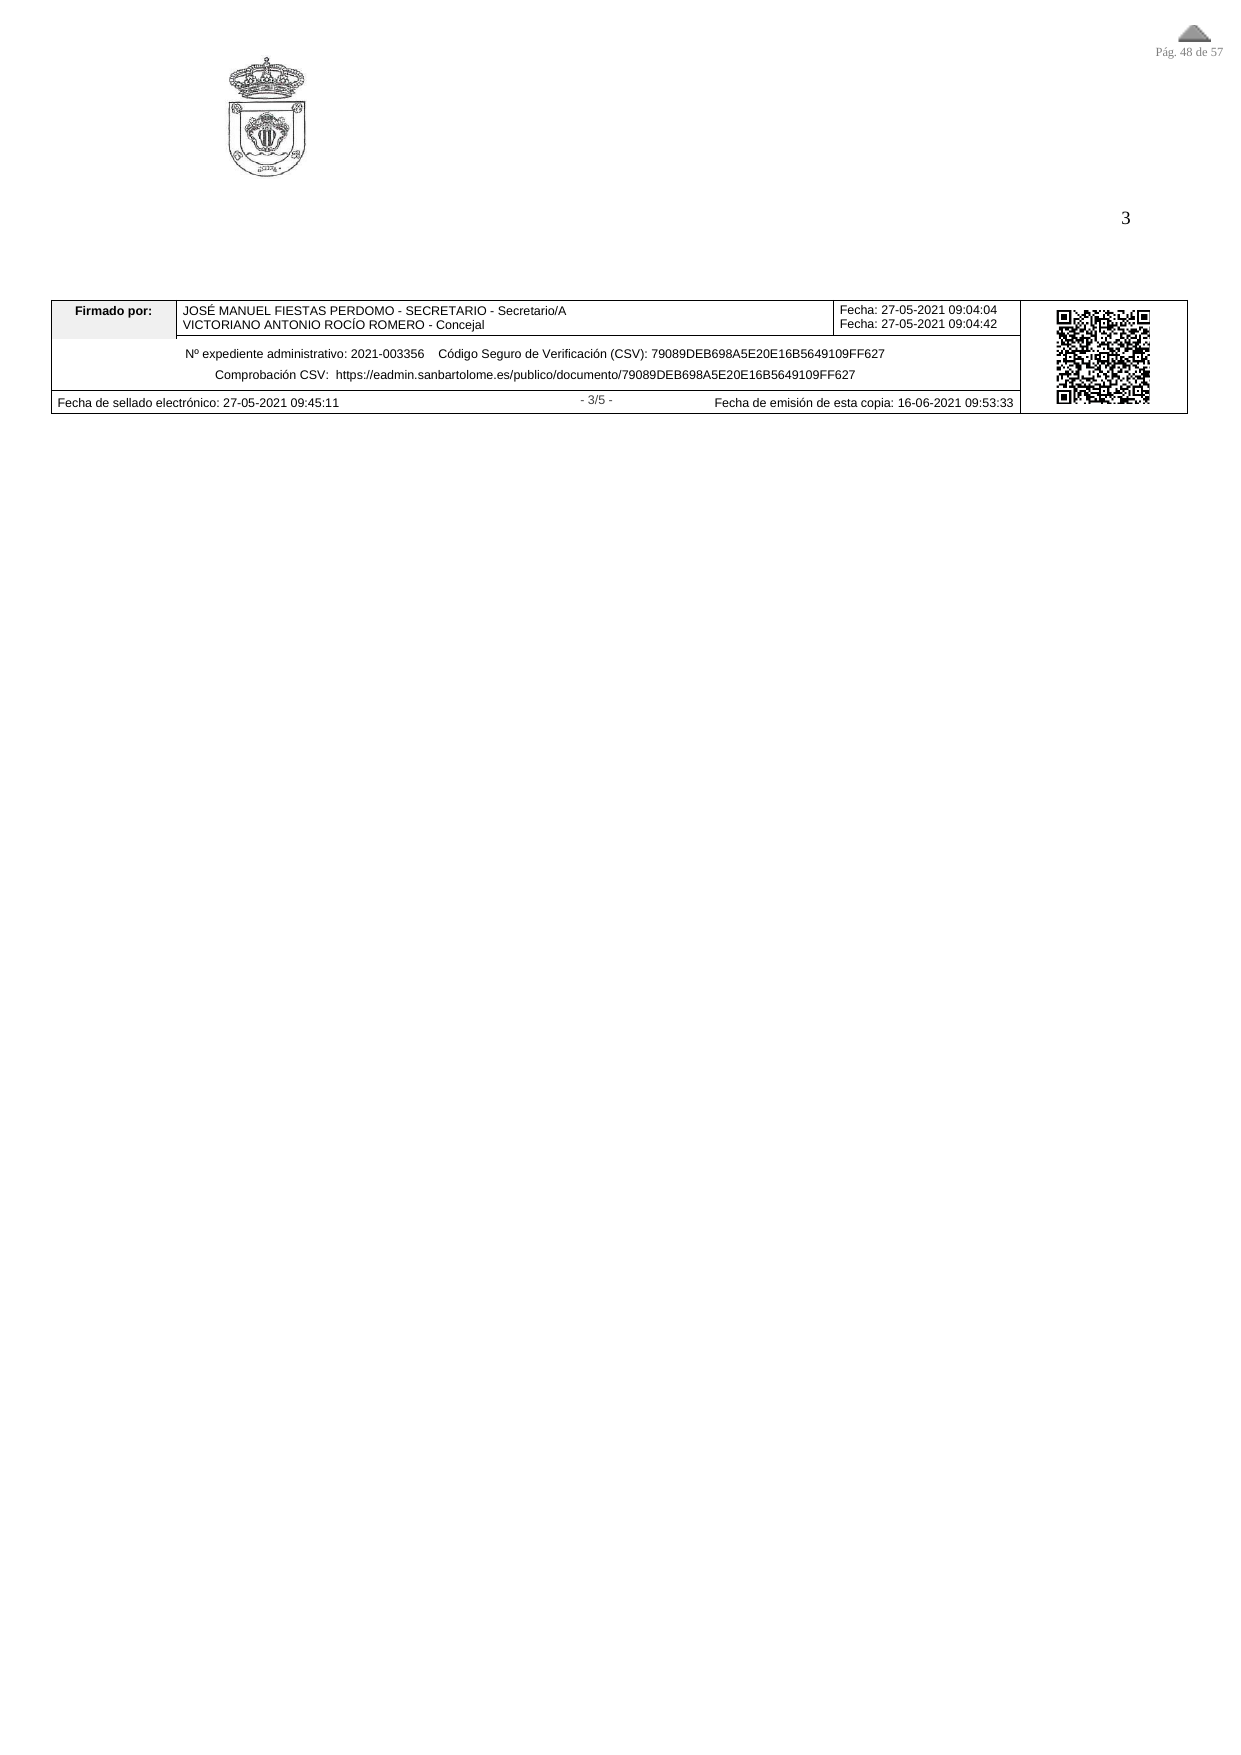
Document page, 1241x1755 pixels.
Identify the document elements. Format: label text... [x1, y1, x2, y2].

table_header Fecha: 27-05-2021 09:04:04 Fecha: 27-05-2021 09:04:42 [834, 301, 1020, 335]
table_header JOSÉ MANUEL FIESTAS PERDOMO - SECRETARIO - Secretario/A VICTORIANO ANTONIO ROCÍO ROMERO - Concejal [177, 301, 833, 335]
table_cell Nº expediente administrativo: 2021-003356 Código Seguro de Verificación (CSV): 79089DEB698A5E20E16B5649109FF627 Comprobación CSV: https://eadmin.sanbartolome.es/publico/documento/79089DEB698A5E20E16B5649109FF627 [52, 336, 1020, 389]
table_cell Fecha de sellado electrónico: 27-05-2021 09:45:11 - 3/5 - Fecha de emisión de esta copia: 16-06-2021 09:53:33 [52, 391, 1020, 413]
text 3 [42, 207, 1131, 228]
table_header Firmado por: [52, 301, 176, 335]
table_header [1021, 301, 1187, 413]
